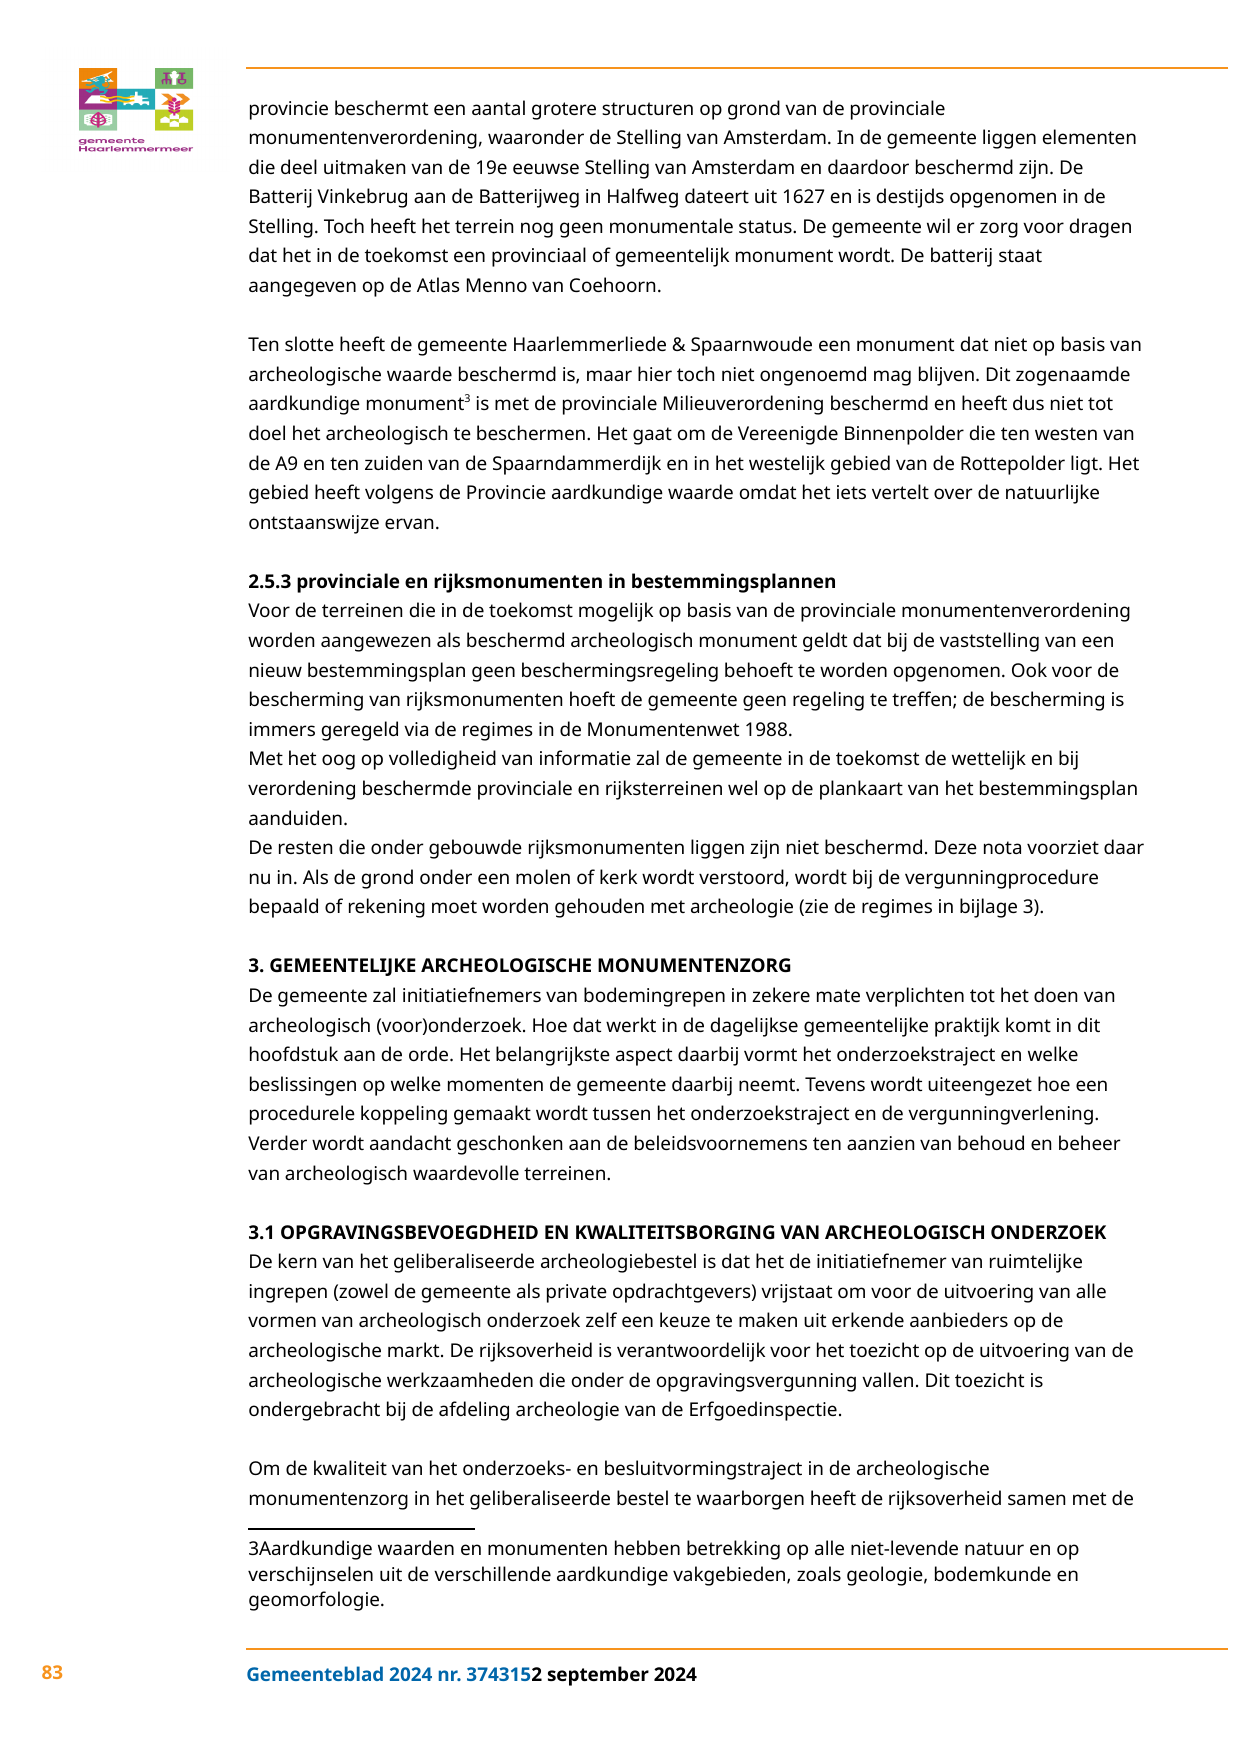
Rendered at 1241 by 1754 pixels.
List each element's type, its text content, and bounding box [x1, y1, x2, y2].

text 3. GEMEENTELIJKE ARCHEOLOGISCHE MONUMENTENZORG [248, 953, 1152, 978]
text Om de kwaliteit van het onderzoeks- en besluitvormingstraject in de archeologische monumentenzorg in het geliberaliseerde bestel te waarborgen heeft de rijksoverheid samen met de [248, 1456, 1152, 1511]
text Aardkundige waarden en monumenten hebben betrekking op alle niet-levende natuur en op verschijnselen uit de verschillende aardkundige vakgebieden, zoals geologie, bodemkunde en geomorfologie. [248, 1535, 1152, 1612]
text De resten die onder gebouwde rijksmonumenten liggen zijn niet beschermd. Deze nota voorziet daar nu in. Als de grond onder een molen of kerk wordt verstoord, wordt bij de vergunningprocedure bepaald of rekening moet worden gehouden met archeologie (zie de regimes in bijlage 3). [248, 834, 1152, 919]
text 2.5.3 provinciale en rijksmonumenten in bestemmingsplannen [248, 568, 1152, 594]
text Voor de terreinen die in de toekomst mogelijk op basis van de provinciale monumentenverordening worden aangewezen als beschermd archeologisch monument geldt dat bij de vaststelling van een nieuw bestemmingsplan geen beschermingsregeling behoeft te worden opgenomen. Ook voor de bescherming van rijksmonumenten hoeft de gemeente geen regeling te treffen; de bescherming is immers geregeld via de regimes in de Monumentenwet 1988. [248, 598, 1152, 742]
text 3.1 OPGRAVINGSBEVOEGDHEID EN KWALITEITSBORGING VAN ARCHEOLOGISCH ONDERZOEK [248, 1219, 1152, 1245]
text Met het oog op volledigheid van informatie zal de gemeente in de toekomst de wettelijk en bij verordening beschermde provinciale en rijksterreinen wel op de plankaart van het bestemmingsplan aanduiden. [248, 746, 1152, 831]
text provincie beschermt een aantal grotere structuren op grond van de provinciale monumentenverordening, waaronder de Stelling van Amsterdam. In de gemeente liggen elementen die deel uitmaken van de 19e eeuwse Stelling van Amsterdam en daardoor beschermd zijn. De Batterij Vinkebrug aan de Batterijweg in Halfweg dateert uit 1627 en is destijds opgenomen in de Stelling. Toch heeft het terrein nog geen monumentale status. De gemeente wil er zorg voor dragen dat het in de toekomst een provinciaal of gemeentelijk monument wordt. De batterij staat aangegeven op de Atlas Menno van Coehoorn. [248, 95, 1152, 298]
text De gemeente zal initiatiefnemers van bodemingrepen in zekere mate verplichten tot het doen van archeologisch (voor)onderzoek. Hoe dat werkt in de dagelijkse gemeentelijke praktijk komt in dit hoofdstuk aan de orde. Het belangrijkste aspect daarbij vormt het onderzoekstraject en welke beslissingen op welke momenten de gemeente daarbij neemt. Tevens wordt uiteengezet hoe een procedurele koppeling gemaakt wordt tussen het onderzoekstraject en de vergunningverlening. Verder wordt aandacht geschonken aan de beleidsvoornemens ten aanzien van behoud en beheer van archeologisch waardevolle terreinen. [248, 982, 1152, 1186]
text De kern van het geliberaliseerde archeologiebestel is dat het de initiatiefnemer van ruimtelijke ingrepen (zowel de gemeente als private opdrachtgevers) vrijstaat om voor de uitvoering van alle vormen van archeologisch onderzoek zelf een keuze te maken uit erkende aanbieders op de archeologische markt. De rijksoverheid is verantwoordelijk voor het toezicht op de uitvoering van de archeologische werkzaamheden die onder de opgravingsvergunning vallen. Dit toezicht is ondergebracht bij de afdeling archeologie van de Erfgoedinspectie. [248, 1248, 1152, 1422]
text Ten slotte heeft de gemeente Haarlemmerliede & Spaarnwoude een monument dat niet op basis van archeologische waarde beschermd is, maar hier toch niet ongenoemd mag blijven. Dit zogenaamde aardkundige monument is met de provinciale Milieuverordening beschermd en heeft dus niet tot doel het archeologisch te beschermen. Het gaat om de Vereenigde Binnenpolder die ten westen van de A9 en ten zuiden van de Spaarndammerdijk en in het westelijk gebied van de Rottepolder ligt. Het gebied heeft volgens de Provincie aardkundige waarde omdat het iets vertelt over de natuurlijke ontstaanswijze ervan. [248, 331, 1152, 535]
picture [41, 47, 231, 172]
